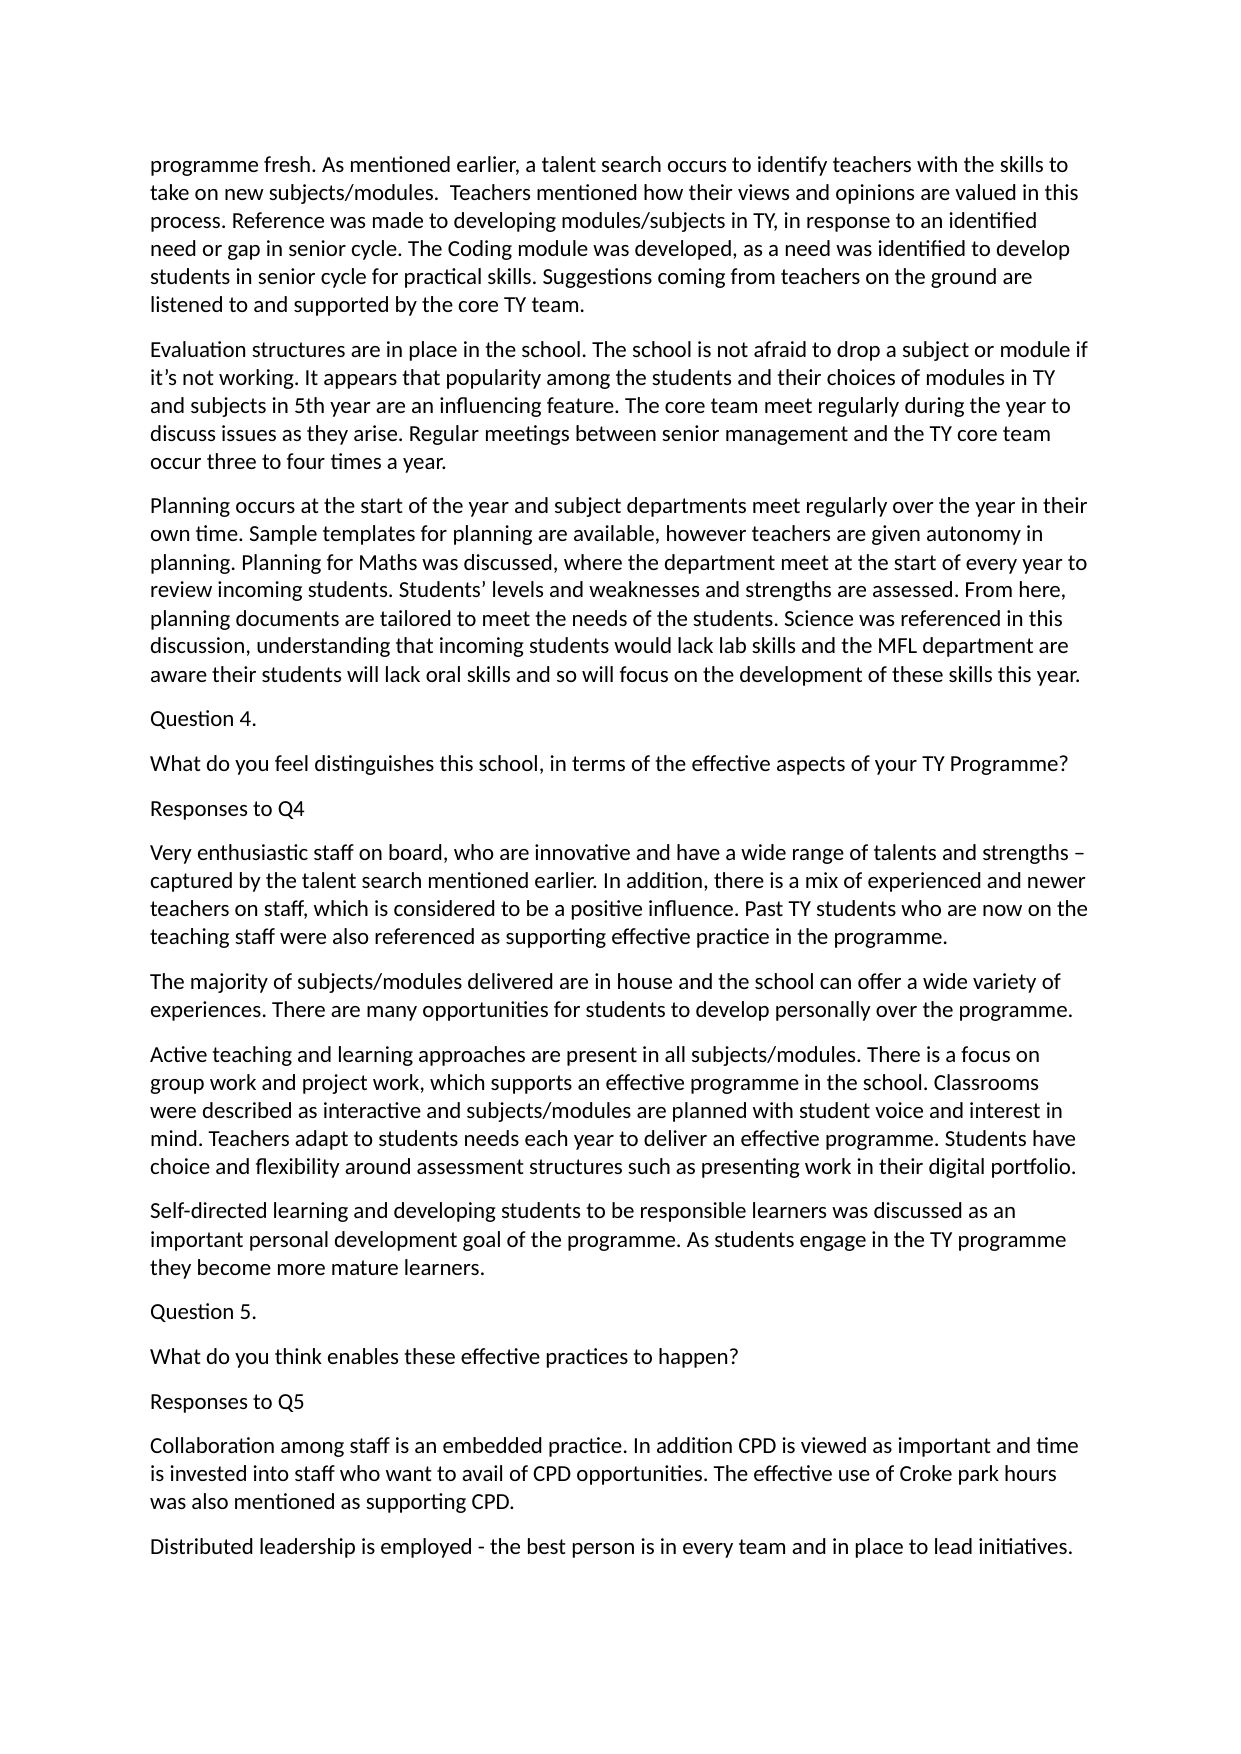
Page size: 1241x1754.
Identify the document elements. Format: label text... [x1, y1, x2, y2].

text Collaboration among staff is an embedded practice. In addition CPD is viewed as important and time is invested into staff who want to avail of CPD opportunities. The effective use of Croke park hours was also mentioned as supporting CPD. [150, 1431, 1090, 1516]
text What do you feel distinguishes this school, in terms of the effective aspects of your TY Programme? [150, 749, 1090, 777]
text Responses to Q4 [150, 794, 1090, 822]
text Evaluation structures are in place in the school. The school is not afraid to drop a subject or module if it’s not working. It appears that popularity among the students and their choices of modules in TY and subjects in 5th year are an influencing feature. The core team meet regularly during the year to discuss issues as they arise. Regular meetings between senior management and the TY core team occur three to four times a year. [150, 335, 1090, 475]
text Planning occurs at the start of the year and subject departments meet regularly over the year in their own time. Sample templates for planning are available, however teachers are given autonomy in planning. Planning for Maths was discussed, where the department meet at the start of every year to review incoming students. Students’ levels and weaknesses and strengths are assessed. From here, planning documents are tailored to meet the needs of the students. Science was referenced in this discussion, understanding that incoming students would lack lab skills and the MFL department are aware their students will lack oral skills and so will focus on the development of these skills this year. [150, 492, 1090, 688]
text Responses to Q5 [150, 1387, 1090, 1415]
text Very enthusiastic staff on board, who are innovative and have a wide range of talents and strengths – captured by the talent search mentioned earlier. In addition, there is a mix of experienced and newer teachers on staff, which is considered to be a positive influence. Past TY students who are now on the teaching staff were also referenced as supporting effective practice in the programme. [150, 838, 1090, 951]
text Active teaching and learning approaches are present in all subjects/modules. There is a focus on group work and project work, which supports an effective programme in the school. Classrooms were described as interactive and subjects/modules are planned with student voice and interest in mind. Teachers adapt to students needs each year to deliver an effective programme. Students have choice and flexibility around assessment structures such as presenting work in their digital portfolio. [150, 1040, 1090, 1180]
text What do you think enables these effective practices to happen? [150, 1342, 1090, 1370]
text programme fresh. As mentioned earlier, a talent search occurs to identify teachers with the skills to take on new subjects/modules. Teachers mentioned how their views and opinions are valued in this process. Reference was made to developing modules/subjects in TY, in response to an identified need or gap in senior cycle. The Coding module was developed, as a need was identified to develop students in senior cycle for practical skills. Suggestions coming from teachers on the ground are listened to and supported by the core TY team. [150, 150, 1090, 318]
text The majority of subjects/modules delivered are in house and the school can offer a wide variety of experiences. There are many opportunities for students to develop personally over the programme. [150, 967, 1090, 1023]
text Question 4. [150, 704, 1090, 732]
text Self-directed learning and developing students to be responsible learners was discussed as an important personal development goal of the programme. As students engage in the TY programme they become more mature learners. [150, 1197, 1090, 1281]
text Distributed leadership is employed - the best person is in every team and in place to lead initiatives. [150, 1532, 1090, 1560]
text Question 5. [150, 1297, 1090, 1325]
